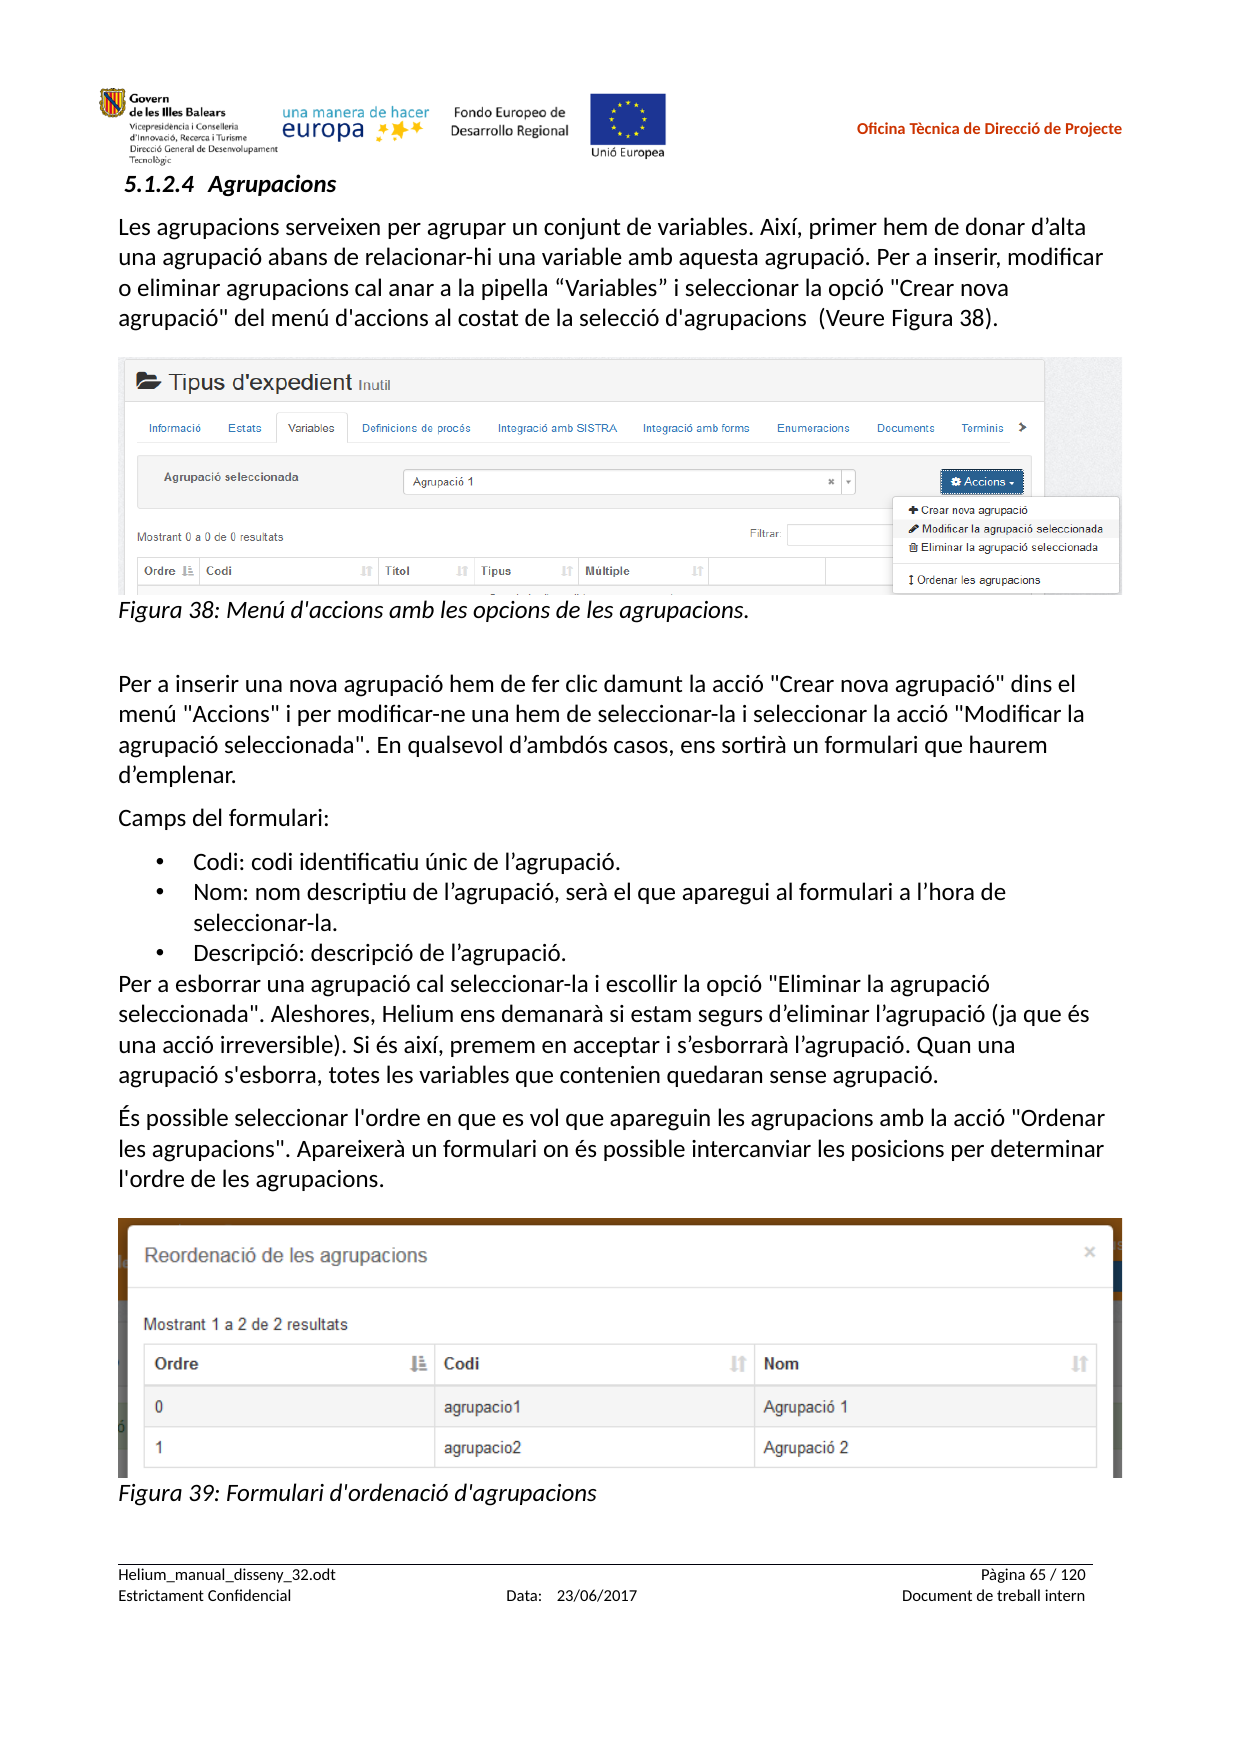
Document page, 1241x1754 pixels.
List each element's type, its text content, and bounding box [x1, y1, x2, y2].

subtitle Agrupacions [118, 168, 1122, 198]
list Descripció: descripció de l’agrupació. [156, 937, 1122, 968]
list Nom: nom descriptiu de l’agrupació, serà el que aparegui al formulari a l’hora de seleccionar-la. [156, 876, 1122, 937]
text Camps del formulari: [118, 803, 1122, 833]
text Per a inserir una nova agrupació hem de fer clic damunt la acció "Crear nova agrupació" dins el menú "Accions" i per modificar-ne una hem de seleccionar-la i seleccionar la acció "Modificar la agrupació seleccionada". En qualsevol d’ambdós casos, ens sortirà un formulari que haurem d’emplenar. [118, 668, 1122, 790]
text Figura 39: Formulari d'ordenació d'agrupacions [118, 1478, 1122, 1508]
list Codi: codi identificatiu únic de l’agrupació. [156, 846, 1122, 876]
text Figura 38: Menú d'accions amb les opcions de les agrupacions. [118, 595, 1122, 625]
text Per a esborrar una agrupació cal seleccionar-la i escollir la opció "Eliminar la agrupació seleccionada". Aleshores, Helium ens demanarà si estam segurs d’eliminar l’agrupació (ja que és una acció irreversible). Si és així, premem en acceptar i s’esborrarà l’agrupació. Quan una agrupació s'esborra, totes les variables que contenien quedaran sense agrupació. [118, 968, 1122, 1090]
picture [118, 1218, 1123, 1478]
picture [99, 87, 668, 166]
text És possible seleccionar l'ordre en que es vol que apareguin les agrupacions amb la acció "Ordenar les agrupacions". Apareixerà un formulari on és possible intercanviar les posicions per determinar l'ordre de les agrupacions. [118, 1102, 1122, 1194]
text Les agrupacions serveixen per agrupar un conjunt de variables. Així, primer hem de donar d’alta una agrupació abans de relacionar-hi una variable amb aquesta agrupació. Per a inserir, modificar o eliminar agrupacions cal anar a la pipella “Variables” i seleccionar la opció "Crear nova agrupació" del menú d'accions al costat de la selecció d'agrupacions (Veure Figura 38). [118, 211, 1122, 333]
